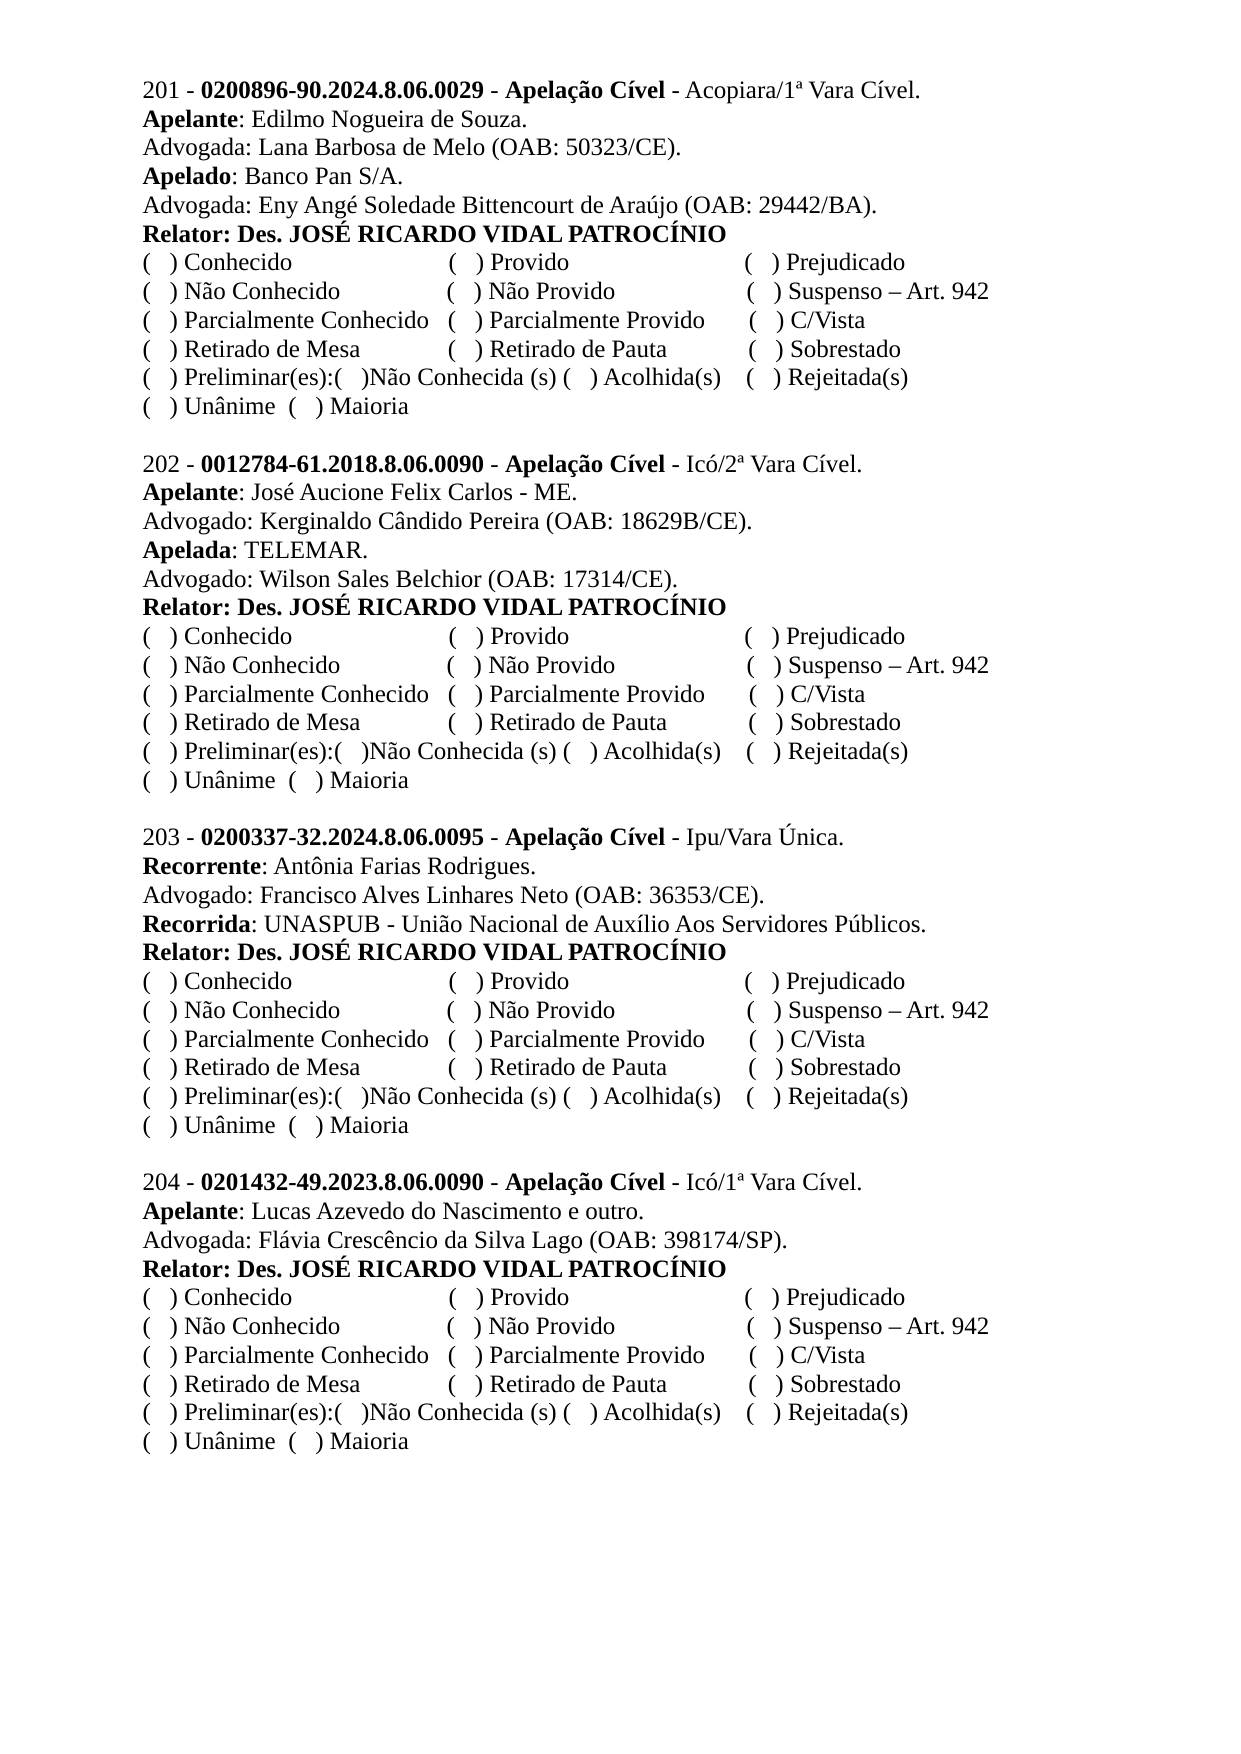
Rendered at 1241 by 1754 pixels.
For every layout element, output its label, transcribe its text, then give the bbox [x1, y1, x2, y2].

text Advogada: Lana Barbosa de Melo (OAB: 50323/CE). [142, 132, 1141, 161]
text 201 - 0200896-90.2024.8.06.0029 - Apelação Cível - Acopiara/1ª Vara Cível. [142, 75, 1141, 104]
text Advogado: Wilson Sales Belchior (OAB: 17314/CE). [142, 564, 1141, 592]
text 202 - 0012784-61.2018.8.06.0090 - Apelação Cível - Icó/2ª Vara Cível. [142, 449, 1141, 477]
text Recorrida: UNASPUB - União Nacional de Auxílio Aos Servidores Públicos. [142, 909, 1141, 937]
text ( ) Parcialmente Conhecido ( ) Parcialmente Provido ( ) C/Vista [142, 679, 1158, 707]
text Advogada: Eny Angé Soledade Bittencourt de Araújo (OAB: 29442/BA). [142, 190, 1141, 219]
text Relator: Des. JOSÉ RICARDO VIDAL PATROCÍNIO [142, 219, 1141, 247]
text Advogado: Francisco Alves Linhares Neto (OAB: 36353/CE). [142, 880, 1141, 909]
text Recorrente: Antônia Farias Rodrigues. [142, 851, 1141, 880]
text ( ) Preliminar(es):( )Não Conhecida (s) ( ) Acolhida(s) ( ) Rejeitada(s) [142, 1397, 1158, 1426]
text Relator: Des. JOSÉ RICARDO VIDAL PATROCÍNIO [142, 937, 1141, 966]
text ( ) Conhecido ( ) Provido ( ) Prejudicado [142, 966, 1141, 995]
text Advogada: Flávia Crescêncio da Silva Lago (OAB: 398174/SP). [142, 1225, 1141, 1254]
text 204 - 0201432-49.2023.8.06.0090 - Apelação Cível - Icó/1ª Vara Cível. [142, 1167, 1141, 1196]
text ( ) Parcialmente Conhecido ( ) Parcialmente Provido ( ) C/Vista [142, 1340, 1158, 1369]
text ( ) Unânime ( ) Maioria [142, 765, 1158, 794]
text ( ) Retirado de Mesa ( ) Retirado de Pauta ( ) Sobrestado [142, 707, 1158, 736]
text Relator: Des. JOSÉ RICARDO VIDAL PATROCÍNIO [142, 1254, 1141, 1282]
text ( ) Retirado de Mesa ( ) Retirado de Pauta ( ) Sobrestado [142, 1369, 1158, 1397]
text ( ) Unânime ( ) Maioria [142, 1110, 1158, 1139]
text 203 - 0200337-32.2024.8.06.0095 - Apelação Cível - Ipu/Vara Única. [142, 822, 1141, 851]
text ( ) Não Conhecido ( ) Não Provido ( ) Suspenso – Art. 942 [142, 995, 1158, 1024]
text ( ) Unânime ( ) Maioria [142, 391, 1158, 420]
text ( ) Não Conhecido ( ) Não Provido ( ) Suspenso – Art. 942 [142, 650, 1158, 679]
text Apelante: Lucas Azevedo do Nascimento e outro. [142, 1196, 1141, 1225]
text Relator: Des. JOSÉ RICARDO VIDAL PATROCÍNIO [142, 592, 1141, 621]
text ( ) Preliminar(es):( )Não Conhecida (s) ( ) Acolhida(s) ( ) Rejeitada(s) [142, 362, 1158, 391]
text ( ) Não Conhecido ( ) Não Provido ( ) Suspenso – Art. 942 [142, 276, 1158, 305]
text ( ) Retirado de Mesa ( ) Retirado de Pauta ( ) Sobrestado [142, 1052, 1158, 1081]
text ( ) Não Conhecido ( ) Não Provido ( ) Suspenso – Art. 942 [142, 1311, 1158, 1340]
text ( ) Parcialmente Conhecido ( ) Parcialmente Provido ( ) C/Vista [142, 305, 1158, 334]
text ( ) Conhecido ( ) Provido ( ) Prejudicado [142, 1282, 1141, 1311]
text Apelado: Banco Pan S/A. [142, 161, 1141, 190]
text Apelada: TELEMAR. [142, 535, 1141, 564]
text Advogado: Kerginaldo Cândido Pereira (OAB: 18629B/CE). [142, 506, 1141, 535]
text ( ) Unânime ( ) Maioria [142, 1426, 1158, 1455]
text Apelante: José Aucione Felix Carlos - ME. [142, 477, 1141, 506]
text ( ) Conhecido ( ) Provido ( ) Prejudicado [142, 247, 1141, 276]
text ( ) Conhecido ( ) Provido ( ) Prejudicado [142, 621, 1141, 650]
text Apelante: Edilmo Nogueira de Souza. [142, 104, 1141, 132]
text ( ) Parcialmente Conhecido ( ) Parcialmente Provido ( ) C/Vista [142, 1024, 1158, 1052]
text ( ) Retirado de Mesa ( ) Retirado de Pauta ( ) Sobrestado [142, 334, 1158, 362]
text ( ) Preliminar(es):( )Não Conhecida (s) ( ) Acolhida(s) ( ) Rejeitada(s) [142, 1081, 1158, 1110]
text ( ) Preliminar(es):( )Não Conhecida (s) ( ) Acolhida(s) ( ) Rejeitada(s) [142, 736, 1158, 765]
